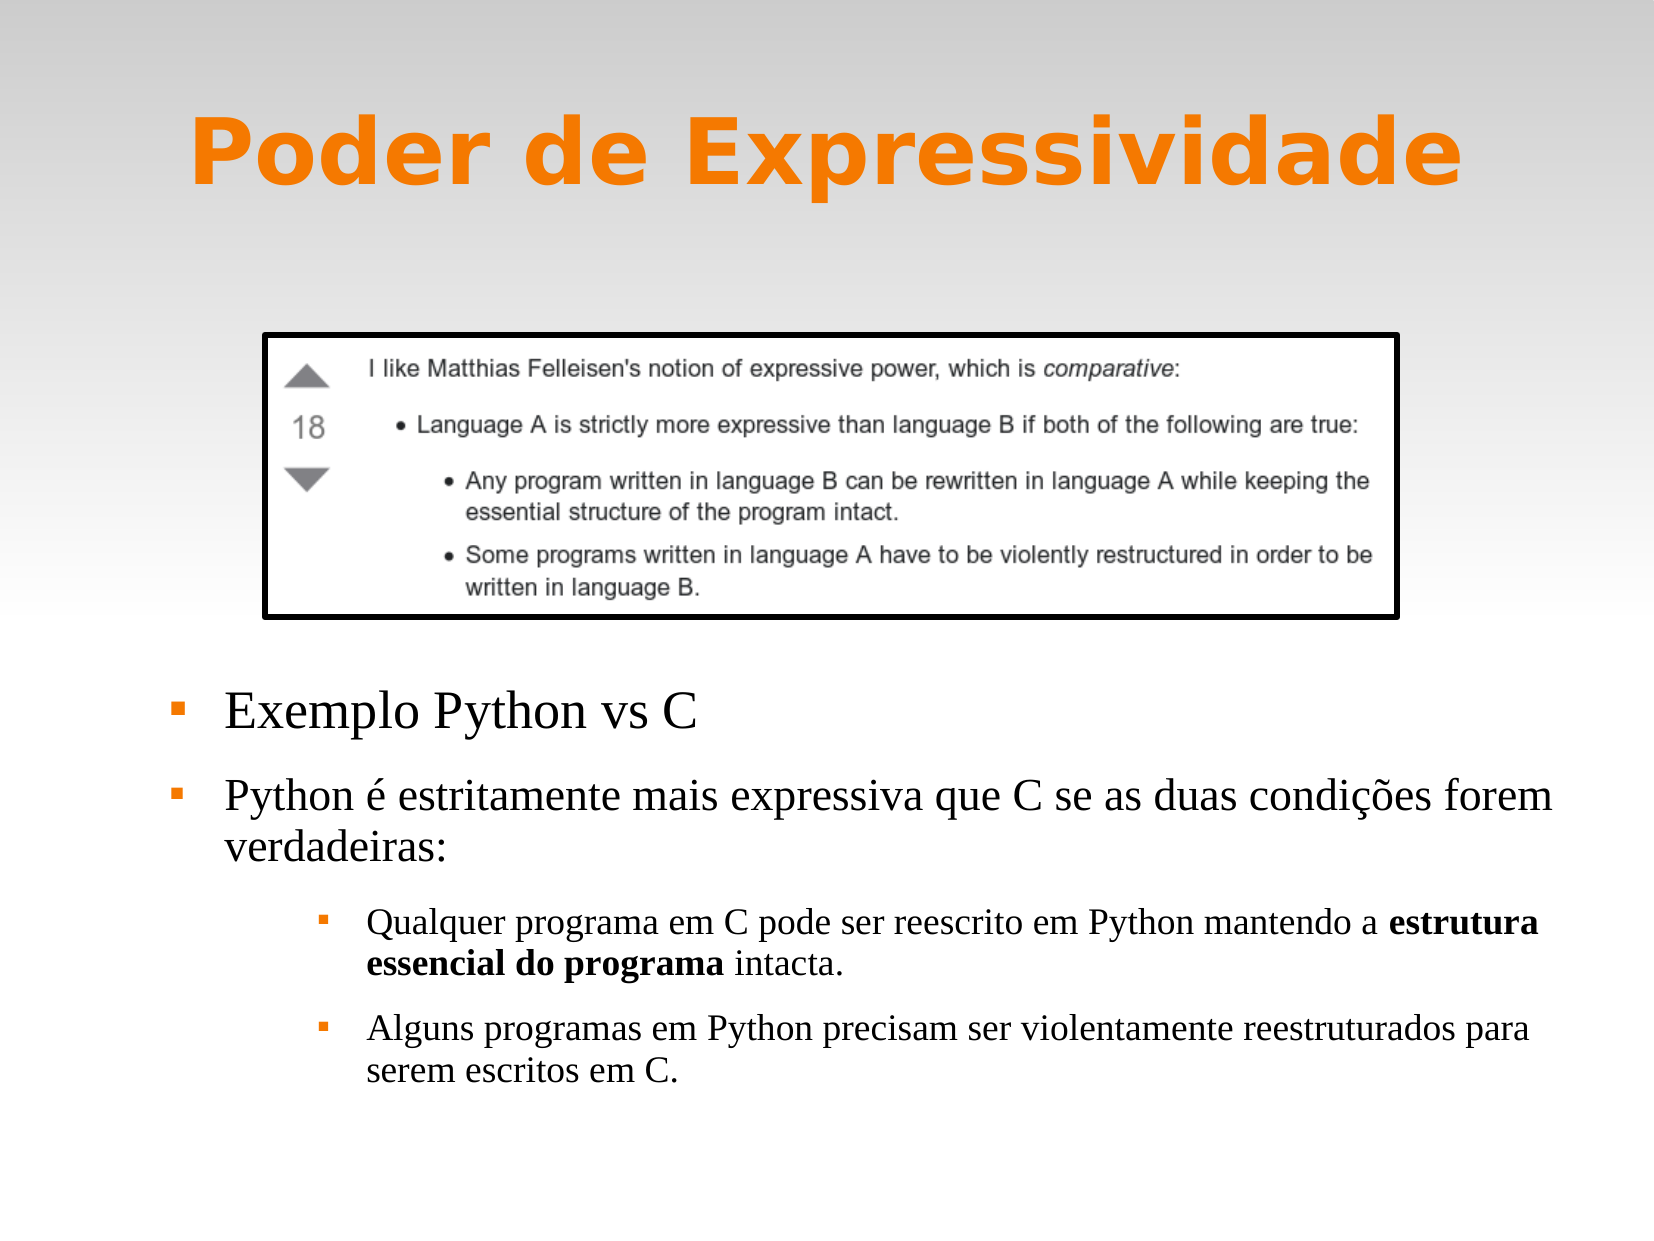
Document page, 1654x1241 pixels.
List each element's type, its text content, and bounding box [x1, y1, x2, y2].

picture [267, 337, 1395, 615]
title Poder de Expressividade [82, 49, 1571, 257]
list Exemplo Python vs C Python é estritamente mais expressiva que C se as duas condições forem verdadeiras: Qualquer programa em C pode ser reescrito em Python mantendo a estrutura essencial do programa intacta. Alguns programas em Python precisam ser violentamente reestruturados para serem escritos em C. [82, 680, 1571, 1109]
